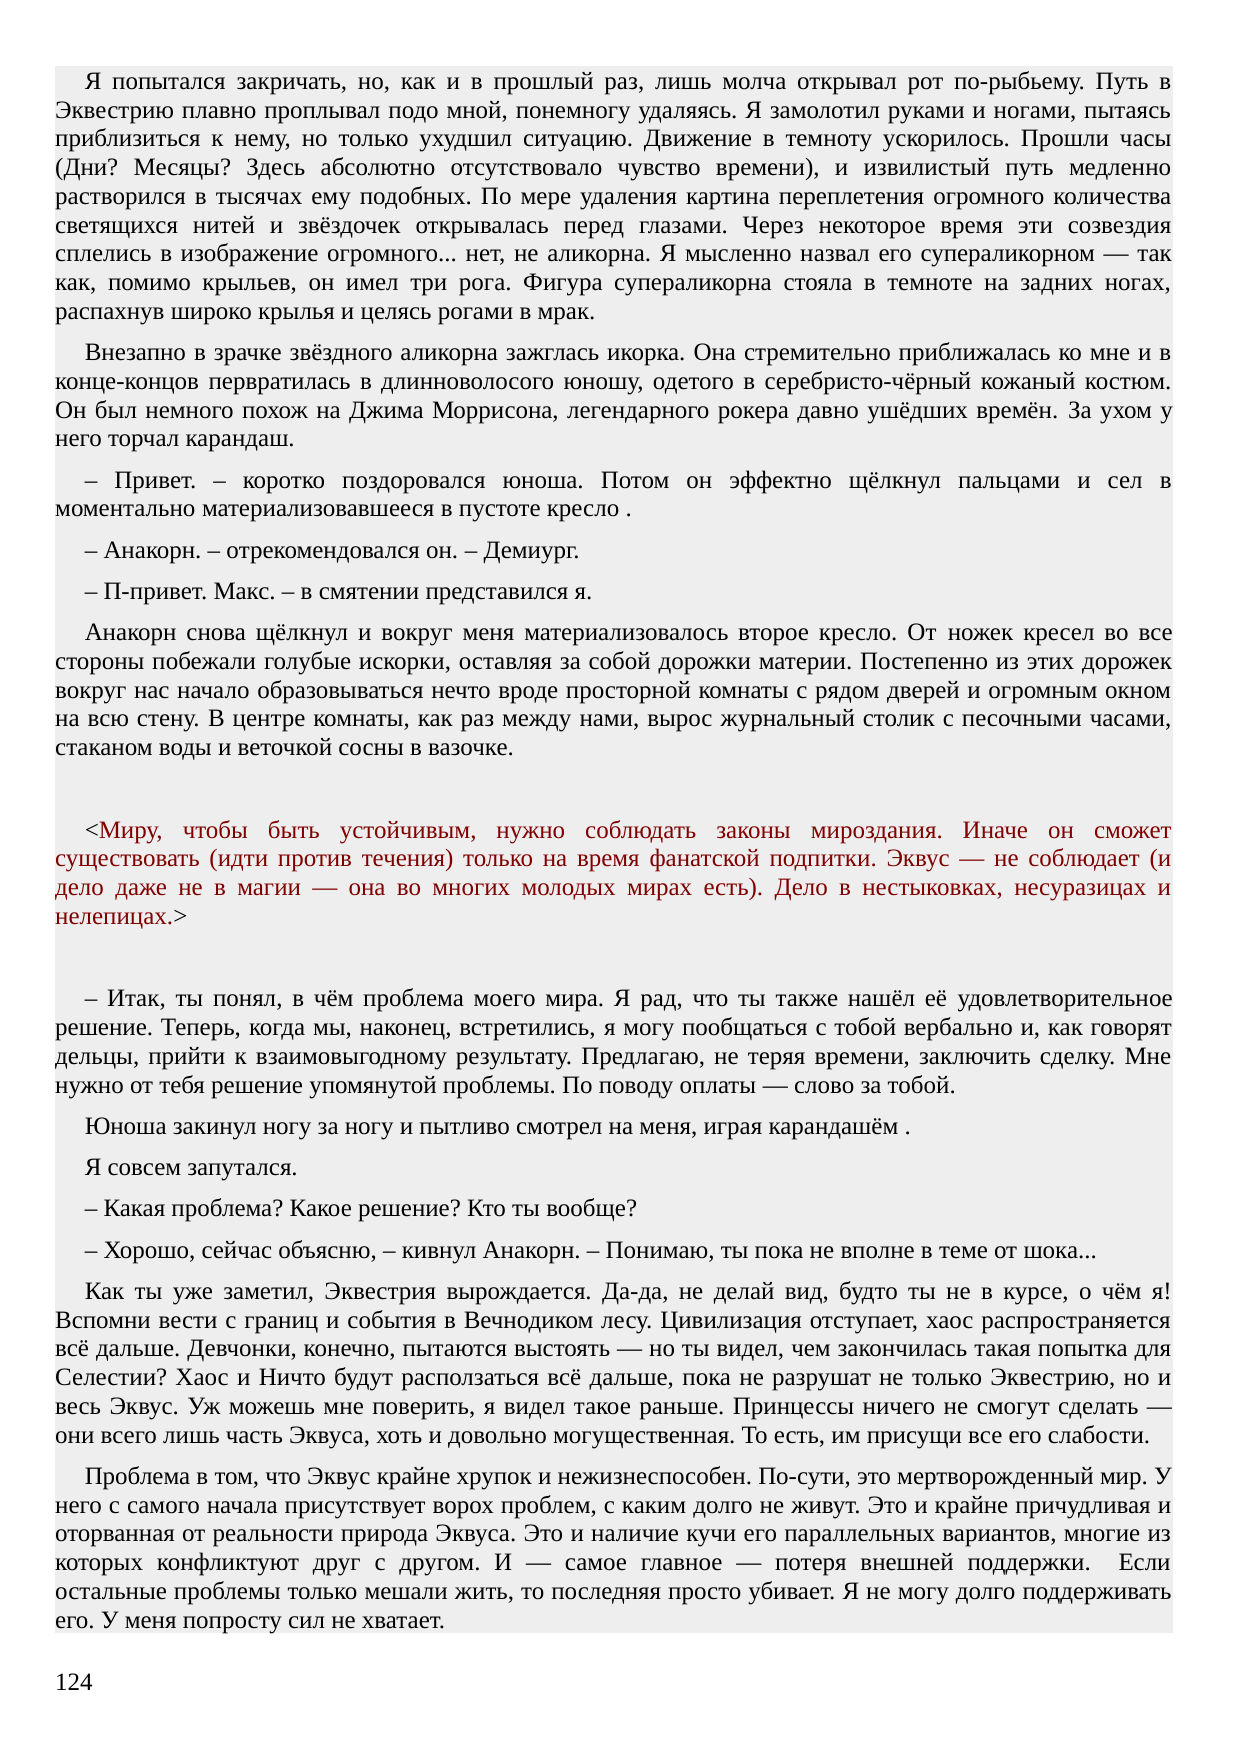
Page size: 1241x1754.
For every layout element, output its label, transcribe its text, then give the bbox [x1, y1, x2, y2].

text – Хорошо, сейчас объясню, – кивнул Анакорн. – Понимаю, ты пока не вполне в теме от шока... [55, 1235, 1173, 1263]
text Внезапно в зрачке звёздного аликорна зажглась икорка. Она стремительно приближалась ко мне и в конце-концов первратилась в длинноволосого юношу, одетого в серебристо-чёрный кожаный костюм. Он был немного похож на Джима Моррисона, легендарного рокера давно ушёдших времён. За ухом у него торчал карандаш. [55, 337, 1173, 452]
text Юноша закинул ногу за ногу и пытливо смотрел на меня, играя карандашём . [55, 1111, 1173, 1140]
text Анакорн снова щёлкнул и вокруг меня материализовалось второе кресло. От ножек кресел во все стороны побежали голубые искорки, оставляя за собой дорожки материи. Постепенно из этих дорожек вокруг нас начало образовываться нечто вроде просторной комнаты с рядом дверей и огромным окном на всю стену. В центре комнаты, как раз между нами, вырос журнальный столик с песочными часами, стаканом воды и веточкой сосны в вазочке. [55, 617, 1173, 761]
text Как ты уже заметил, Эквестрия вырождается. Да-да, не делай вид, будто ты не в курсе, о чём я! Вспомни вести с границ и события в Вечнодиком лесу. Цивилизация отступает, хаос распространяется всё дальше. Девчонки, конечно, пытаются выстоять — но ты видел, чем закончилась такая попытка для Селестии? Хаос и Ничто будут расползаться всё дальше, пока не разрушат не только Эквестрию, но и весь Эквус. Уж можешь мне поверить, я видел такое раньше. Принцессы ничего не смогут сделать — они всего лишь часть Эквуса, хоть и довольно могущественная. То есть, им присущи все его слабости. [55, 1276, 1173, 1448]
text – Итак, ты понял, в чём проблема моего мира. Я рад, что ты также нашёл её удовлетворительное решение. Теперь, когда мы, наконец, встретились, я могу пообщаться с тобой вербально и, как говорят дельцы, прийти к взаимовыгодному результату. Предлагаю, не теряя времени, заключить сделку. Мне нужно от тебя решение упомянутой проблемы. По поводу оплаты — слово за тобой. [55, 983, 1173, 1098]
text – П-привет. Макс. – в смятении представился я. [55, 576, 1173, 605]
text – Какая проблема? Какое решение? Кто ты вообще? [55, 1193, 1173, 1222]
text – Привет. – коротко поздоровался юноша. Потом он эффектно щёлкнул пальцами и сел в моментально материализовавшееся в пустоте кресло . [55, 465, 1173, 522]
text – Анакорн. – отрекомендовался он. – Демиург. [55, 535, 1173, 563]
text Я попытался закричать, но, как и в прошлый раз, лишь молча открывал рот по-рыбьему. Путь в Эквестрию плавно проплывал подо мной, понемногу удаляясь. Я замолотил руками и ногами, пытаясь приблизиться к нему, но только ухудшил ситуацию. Движение в темноту ускорилось. Прошли часы (Дни? Месяцы? Здесь абсолютно отсутствовало чувство времени), и извилистый путь медленно растворился в тысячах ему подобных. По мере удаления картина переплетения огромного количества светящихся нитей и звёздочек открывалась перед глазами. Через некоторое время эти созвездия сплелись в изображение огромного... нет, не аликорна. Я мысленно назвал его супераликорном — так как, помимо крыльев, он имел три рога. Фигура супераликорна стояла в темноте на задних ногах, распахнув широко крылья и целясь рогами в мрак. [55, 66, 1173, 325]
text Я совсем запутался. [55, 1152, 1173, 1181]
text Проблема в том, что Эквус крайне хрупок и нежизнеспособен. По-сути, это мертворожденный мир. У него с самого начала присутствует ворох проблем, с каким долго не живут. Это и крайне причудливая и оторванная от реальности природа Эквуса. Это и наличие кучи его параллельных вариантов, многие из которых конфликтуют друг с другом. И — самое главное — потеря внешней поддержки. Если остальные проблемы только мешали жить, то последняя просто убивает. Я не могу долго поддерживать его. У меня попросту сил не хватает. [55, 1461, 1173, 1633]
text <Миру, чтобы быть устойчивым, нужно соблюдать законы мироздания. Иначе он сможет существовать (идти против течения) только на время фанатской подпитки. Эквус — не соблюдает (и дело даже не в магии — она во многих молодых мирах есть). Дело в нестыковках, несуразицах и нелепицах.> [55, 815, 1173, 930]
